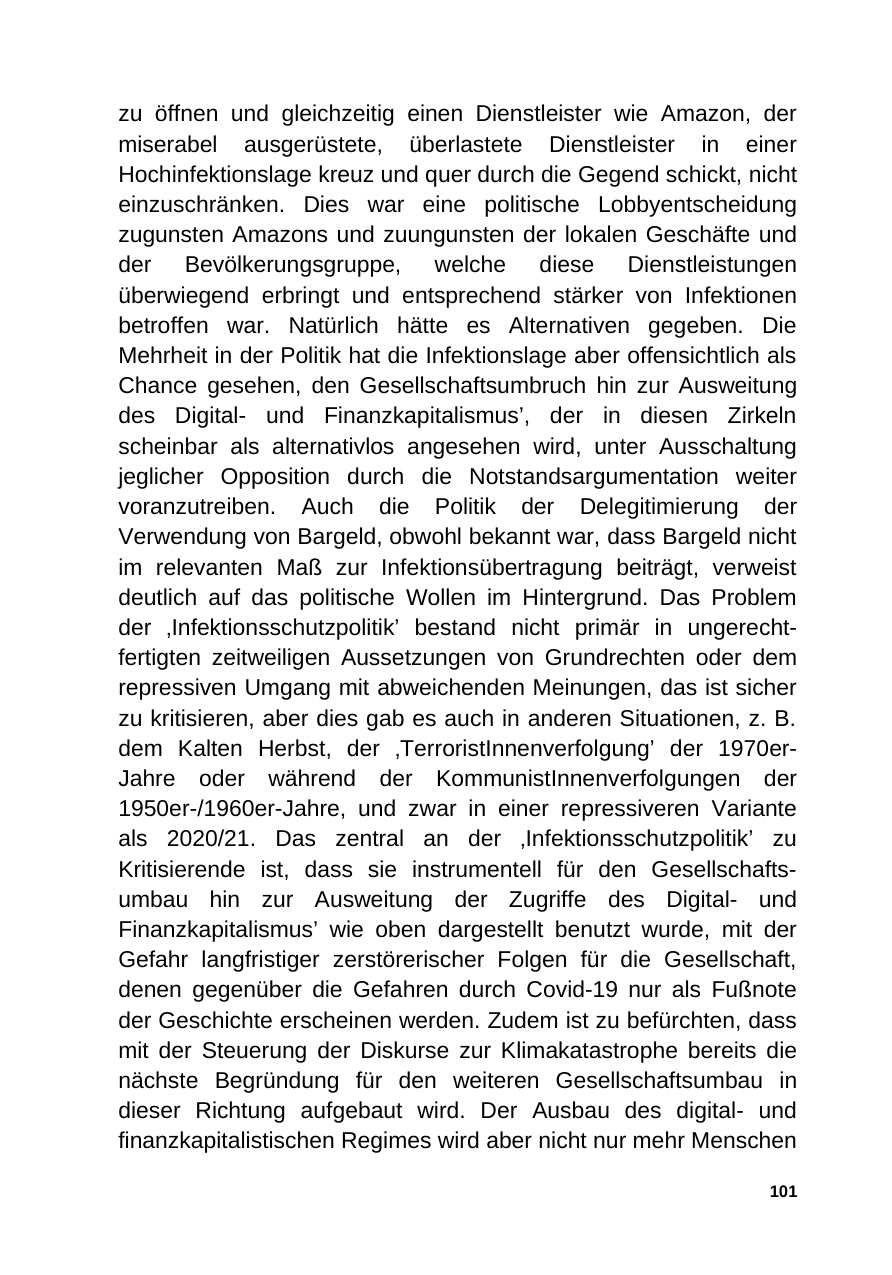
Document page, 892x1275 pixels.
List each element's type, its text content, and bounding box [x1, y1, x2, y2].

text zu öffnen und gleichzeitig einen Dienstleister wie Amazon, der miserabel ausgerüstete, überlastete Dienstleister in einer Hochinfektionslage kreuz und quer durch die Gegend schickt, nicht einzuschränken. Dies war eine politische Lobbyentscheidung zugunsten Amazons und zuungunsten der lokalen Geschäfte und der Bevölkerungsgruppe, welche diese Dienstleistungen überwiegend erbringt und entsprechend stärker von Infektionen betroffen war. Natürlich hätte es Alternativen gegeben. Die Mehrheit in der Politik hat die Infektionslage aber offensichtlich als Chance gesehen, den Gesellschaftsumbruch hin zur Ausweitung des Digital- und Finanzkapitalismus’, der in diesen Zirkeln scheinbar als alternativlos angesehen wird, unter Ausschaltung jeglicher Opposition durch die Notstandsargumentation weiter voranzutreiben. Auch die Politik der Delegitimierung der Verwendung von Bargeld, obwohl bekannt war, dass Bargeld nicht im relevanten Maß zur Infektionsübertragung beiträgt, verweist deutlich auf das politische Wollen im Hintergrund. Das Problem der ‚Infektionsschutzpolitik’ bestand nicht primär in ungerecht-fertigten zeitweiligen Aussetzungen von Grundrechten oder dem repressiven Umgang mit abweichenden Meinungen, das ist sicher zu kritisieren, aber dies gab es auch in anderen Situationen, z. B. dem Kalten Herbst, der ‚TerroristInnenverfolgung’ der 1970er-Jahre oder während der KommunistInnenverfolgungen der 1950er-/1960er-Jahre, und zwar in einer repressiveren Variante als 2020/21. Das zentral an der ‚Infektionsschutzpolitik’ zu Kritisierende ist, dass sie instrumentell für den Gesellschafts-umbau hin zur Ausweitung der Zugriffe des Digital- und Finanzkapitalismus’ wie oben dargestellt benutzt wurde, mit der Gefahr langfristiger zerstörerischer Folgen für die Gesellschaft, denen gegenüber die Gefahren durch Covid-19 nur als Fußnote der Geschichte erscheinen werden. Zudem ist zu befürchten, dass mit der Steuerung der Diskurse zur Klimakatastrophe bereits die nächste Begründung für den weiteren Gesellschaftsumbau in dieser Richtung aufgebaut wird. Der Ausbau des digital- und finanzkapitalistischen Regimes wird aber nicht nur mehr Menschen [118, 100, 797, 1154]
